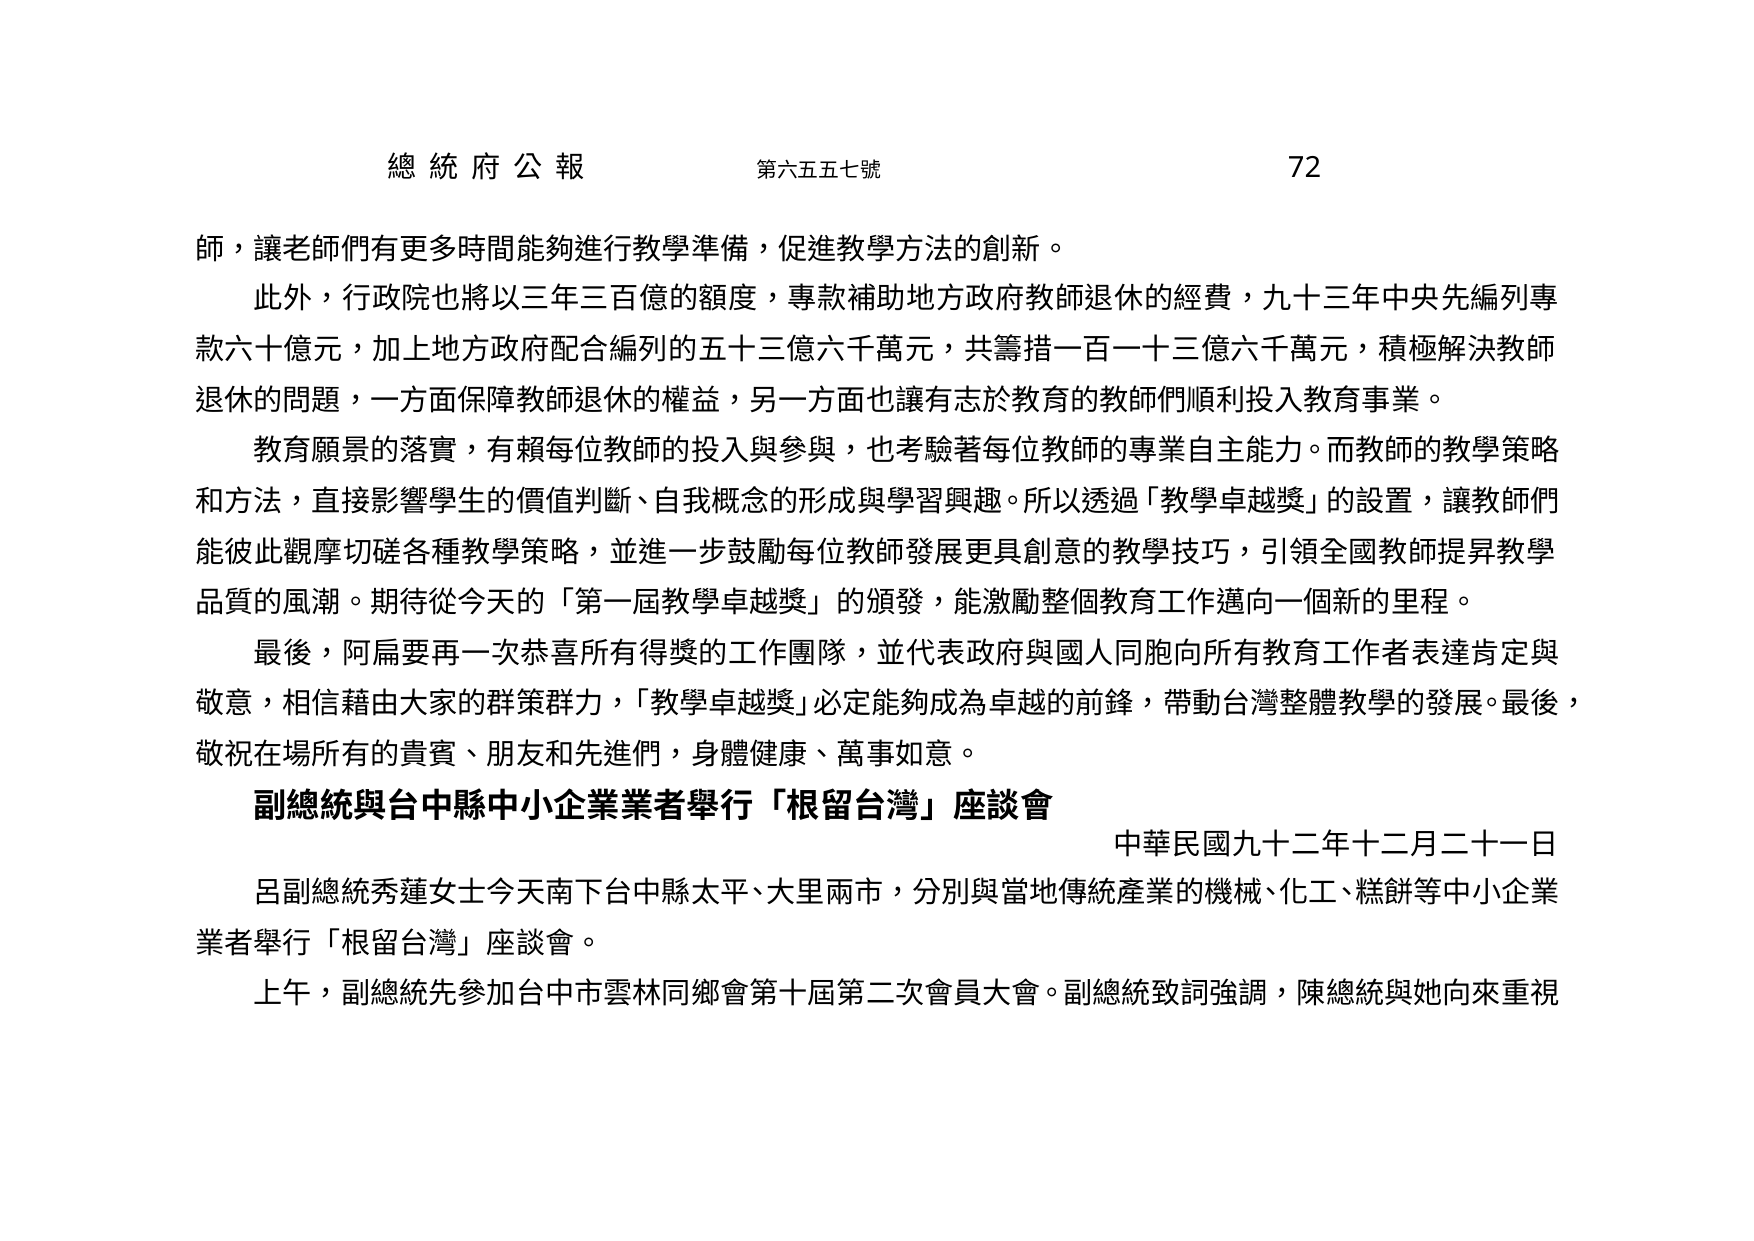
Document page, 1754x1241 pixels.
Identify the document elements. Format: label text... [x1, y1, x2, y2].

text 中華民國九十二年十二月二十一日 [195, 825, 1559, 862]
text 呂副總統秀蓮女士今天南下台中縣太平、大里兩市，分別與當地傳統產業的機械、化工、糕餅等中小企業業者舉行「根留台灣」座談會。 [195, 862, 1559, 963]
text 師，讓老師們有更多時間能夠進行教學準備，促進教學方法的創新。 [195, 222, 1559, 268]
text 副總統與台中縣中小企業業者舉行「根留台灣」座談會 [253, 787, 1559, 825]
text 教育願景的落實，有賴每位教師的投入與參與，也考驗著每位教師的專業自主能力。而教師的教學策略和方法，直接影響學生的價值判斷、自我概念的形成與學習興趣。所以透過「教學卓越獎」的設置，讓教師們能彼此觀摩切磋各種教學策略，並進一步鼓勵每位教師發展更具創意的教學技巧，引領全國教師提昇教學品質的風潮。期待從今天的「第一屆教學卓越獎」的頒發，能激勵整個教育工作邁向一個新的里程。 [195, 420, 1559, 623]
text 上午，副總統先參加台中市雲林同鄉會第十屆第二次會員大會。副總統致詞強調，陳總統與她向來重視 [195, 963, 1559, 1014]
text 最後，阿扁要再一次恭喜所有得獎的工作團隊，並代表政府與國人同胞向所有教育工作者表達肯定與敬意，相信藉由大家的群策群力，「教學卓越獎」必定能夠成為卓越的前鋒，帶動台灣整體教學的發展。最後，敬祝在場所有的貴賓、朋友和先進們，身體健康、萬事如意。 [195, 623, 1559, 775]
text 此外，行政院也將以三年三百億的額度，專款補助地方政府教師退休的經費，九十三年中央先編列專款六十億元，加上地方政府配合編列的五十三億六千萬元，共籌措一百一十三億六千萬元，積極解決教師退休的問題，一方面保障教師退休的權益，另一方面也讓有志於教育的教師們順利投入教育事業。 [195, 268, 1559, 420]
